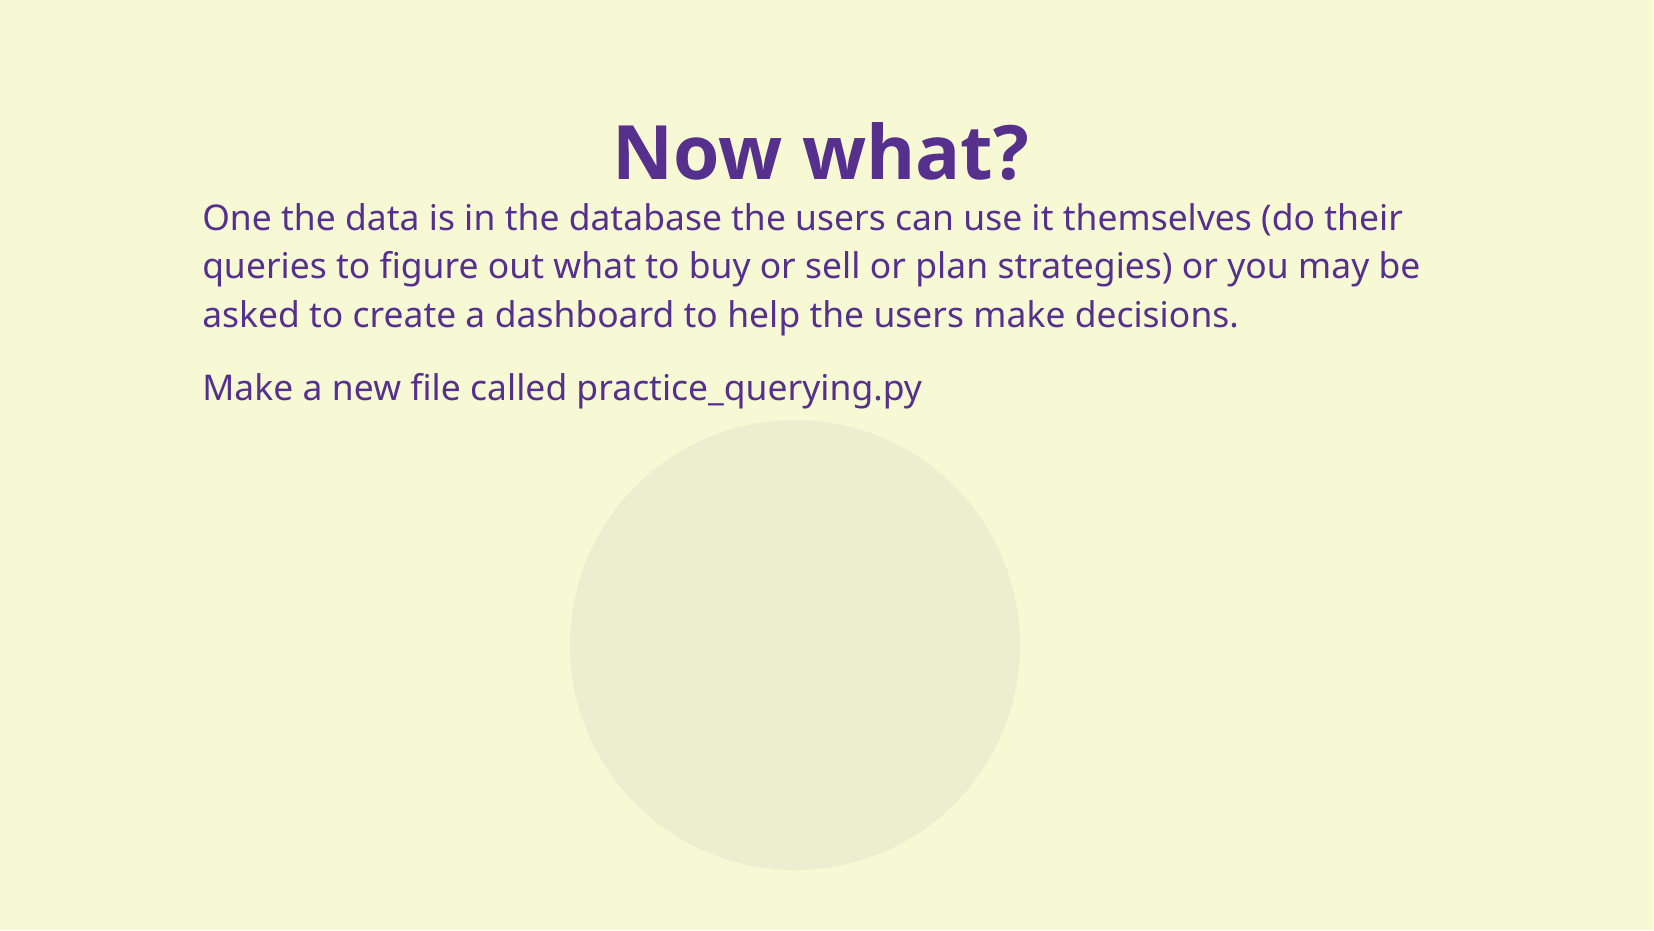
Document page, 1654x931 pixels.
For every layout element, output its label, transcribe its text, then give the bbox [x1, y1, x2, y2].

title Now what? [76, 98, 1565, 202]
text_box One the data is in the database the users can use it themselves (do their queries to figure out what to buy or sell or plan strategies) or you may be asked to create a dashboard to help the users make decisions. Make a new file called practice_querying.py [187, 202, 1463, 784]
